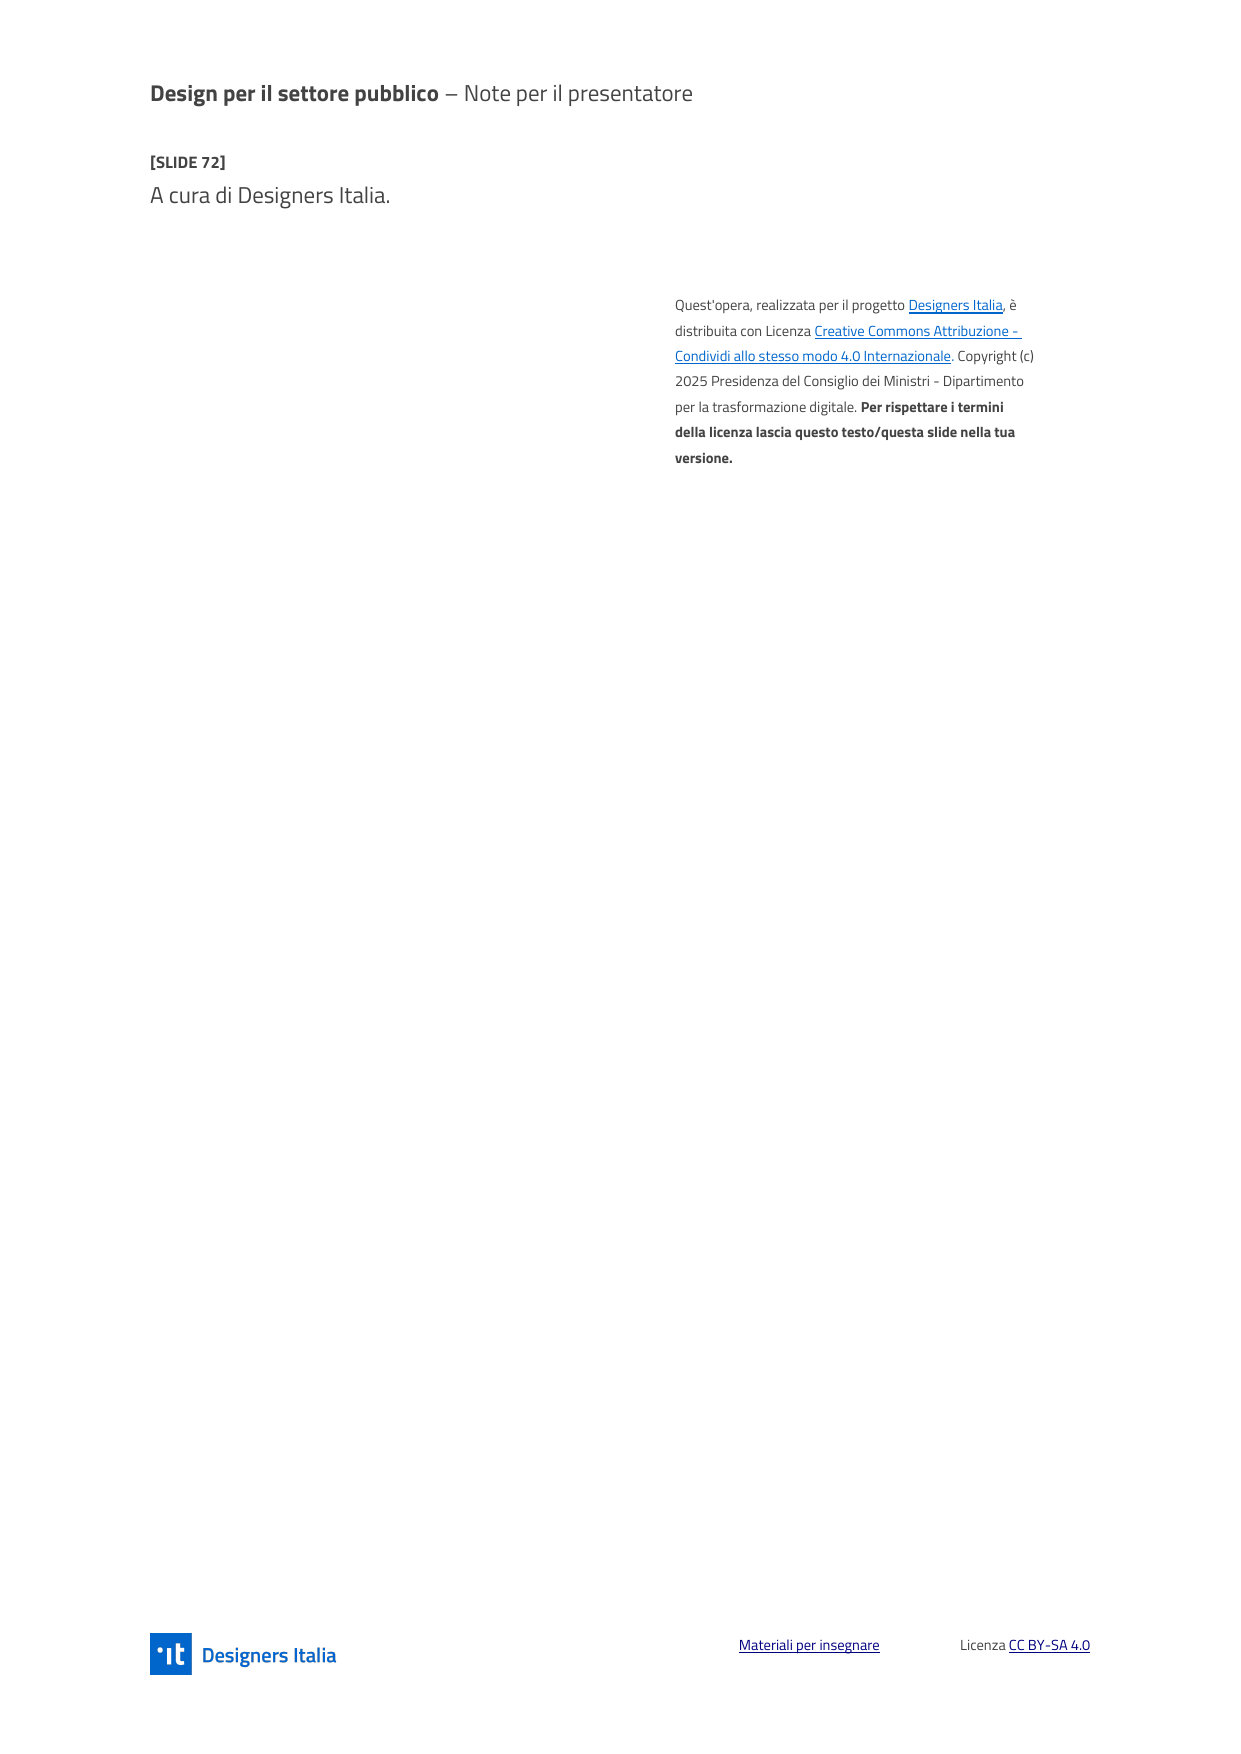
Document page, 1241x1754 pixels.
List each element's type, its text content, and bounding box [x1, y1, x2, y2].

text [SLIDE 72] A cura di Designers Italia. [150, 150, 1035, 213]
picture [150, 1633, 347, 1675]
text Quest'opera, realizzata per il progetto Designers Italia, è distribuita con Licenza Creative Commons Attribuzione - Condividi allo stesso modo 4.0 Internazionale. Copyright (c) 2025 Presidenza del Consiglio dei Ministri - Dipartimento per la trasformazione digitale. Per rispettare i termini della licenza lascia questo testo/questa slide nella tua versione. [675, 294, 1035, 469]
